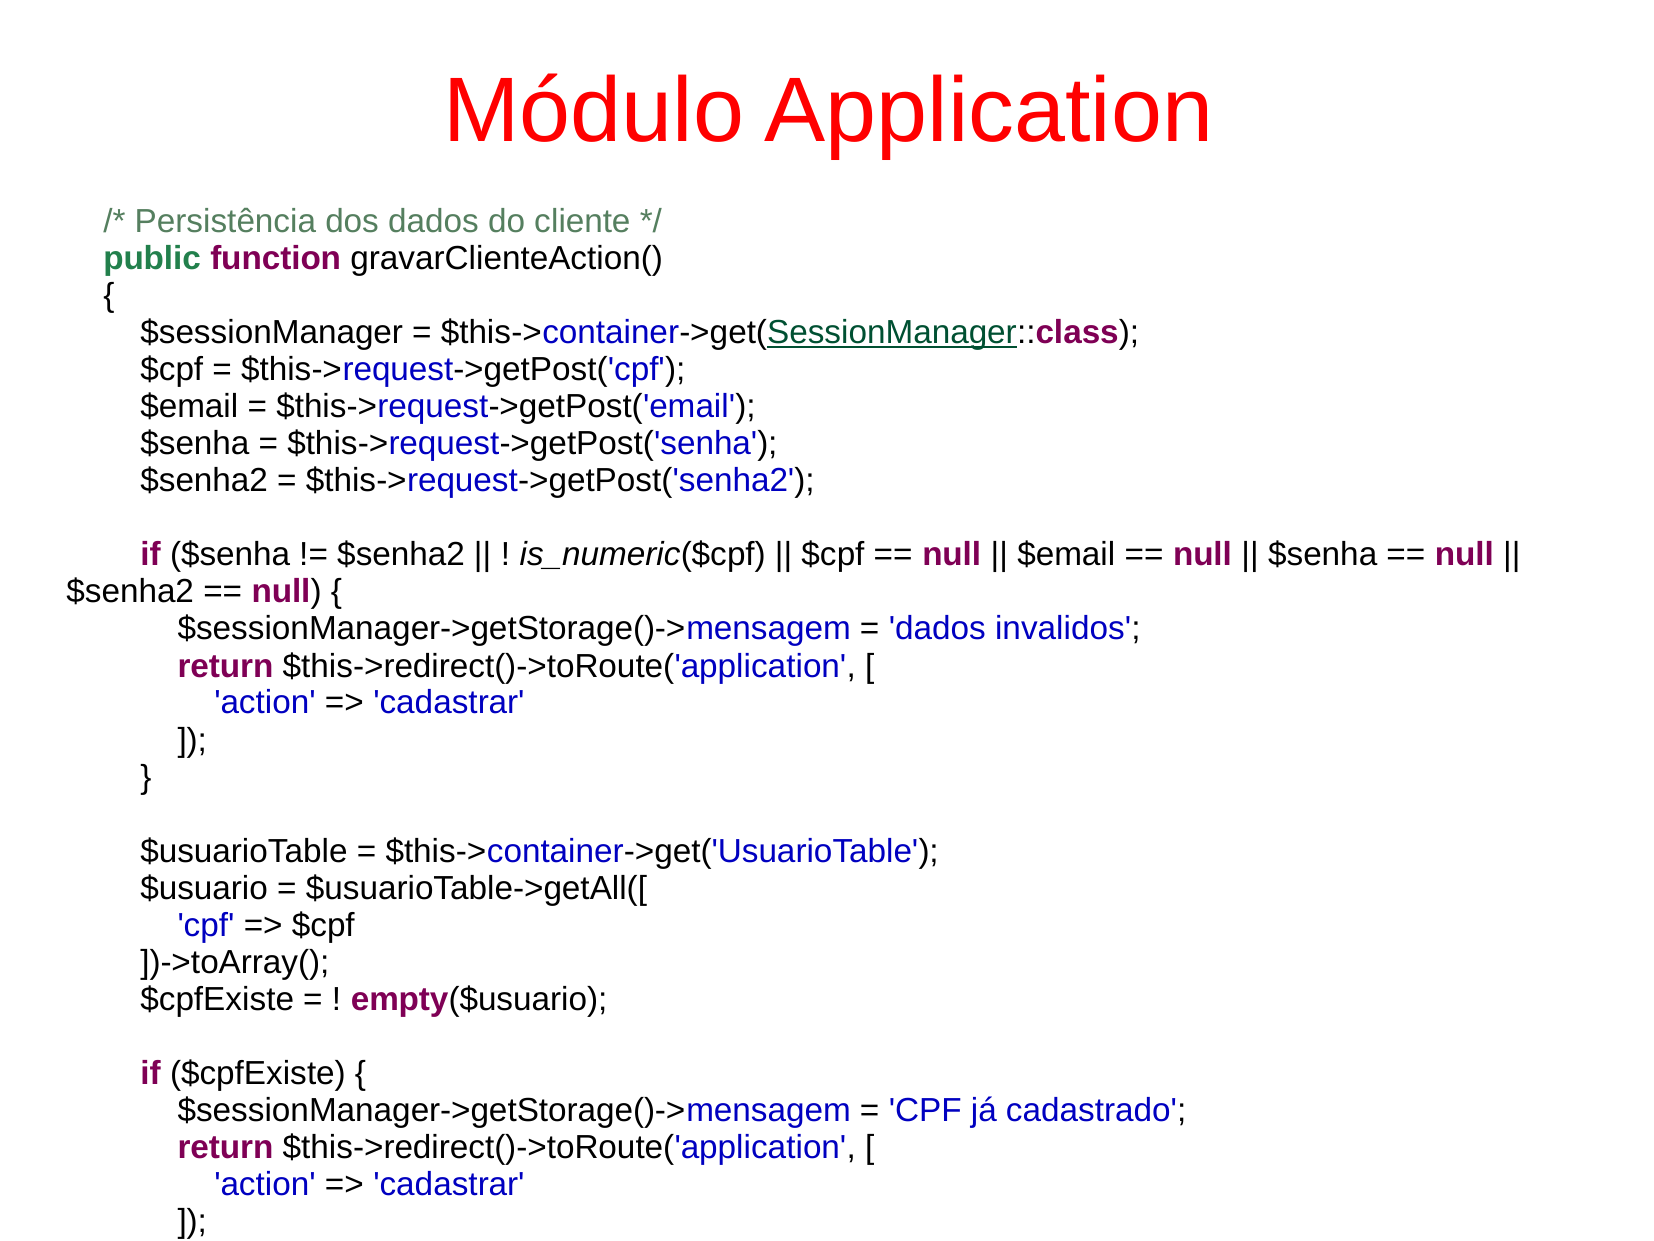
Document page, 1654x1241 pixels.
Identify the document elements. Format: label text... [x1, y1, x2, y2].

text_box /* Persistência dos dados do cliente */ public function gravarClienteAction() { $sessionManager = $this->container->get(SessionManager::class); $cpf = $this->request->getPost('cpf'); $email = $this->request->getPost('email'); $senha = $this->request->getPost('senha'); $senha2 = $this->request->getPost('senha2'); if ($senha != $senha2 || ! is_numeric($cpf) || $cpf == null || $email == null || $senha == null || $senha2 == null) { $sessionManager->getStorage()->mensagem = 'dados invalidos'; return $this->redirect()->toRoute('application', [ 'action' => 'cadastrar' ]); } $usuarioTable = $this->container->get('UsuarioTable'); $usuario = $usuarioTable->getAll([ 'cpf' => $cpf ])->toArray(); $cpfExiste = ! empty($usuario); if ($cpfExiste) { $sessionManager->getStorage()->mensagem = 'CPF já cadastrado'; return $this->redirect()->toRoute('application', [ 'action' => 'cadastrar' ]); [51, 195, 1611, 1241]
title Módulo Application [84, 5, 1573, 195]
